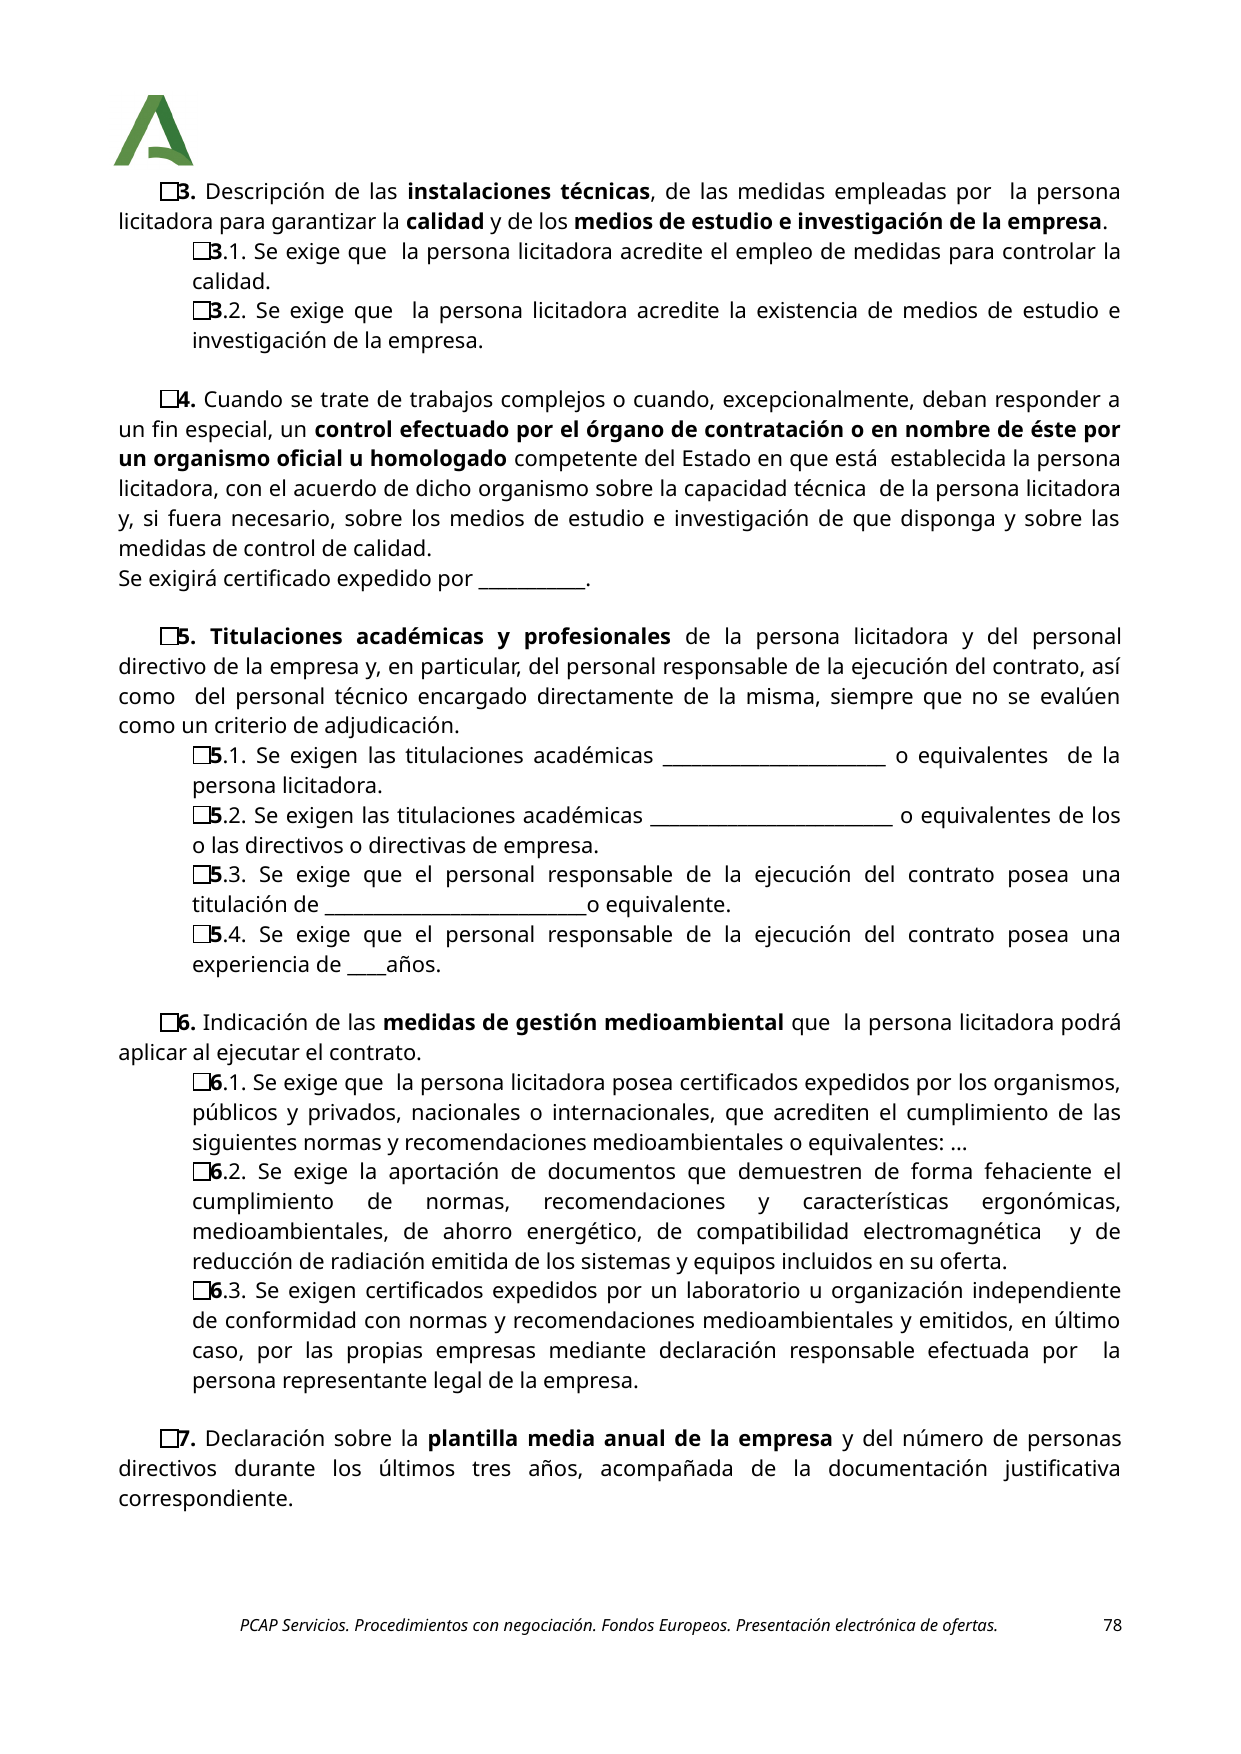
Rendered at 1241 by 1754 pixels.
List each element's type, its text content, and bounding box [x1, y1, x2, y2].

text 5.1. Se exigen las titulaciones académicas _______________________ o equivalentes de la persona licitadora. [192, 740, 1122, 800]
text 3. Descripción de las instalaciones técnicas, de las medidas empleadas por la persona licitadora para garantizar la calidad y de los medios de estudio e investigación de la empresa. [118, 176, 1122, 236]
text 3.1. Se exige que la persona licitadora acredite el empleo de medidas para controlar la calidad. [192, 236, 1122, 296]
picture [109, 91, 198, 170]
text 5.4. Se exige que el personal responsable de la ejecución del contrato posea una experiencia de ____años. [192, 919, 1122, 979]
text 5.3. Se exige que el personal responsable de la ejecución del contrato posea una titulación de ___________________________o equivalente. [192, 859, 1122, 919]
text 5.2. Se exigen las titulaciones académicas _________________________ o equivalentes de los o las directivos o directivas de empresa. [192, 800, 1122, 859]
text 3.2. Se exige que la persona licitadora acredite la existencia de medios de estudio e investigación de la empresa. [192, 296, 1122, 355]
text 7. Declaración sobre la plantilla media anual de la empresa y del número de personas directivos durante los últimos tres años, acompañada de la documentación justificativa correspondiente. [118, 1423, 1122, 1513]
text 5. Titulaciones académicas y profesionales de la persona licitadora y del personal directivo de la empresa y, en particular, del personal responsable de la ejecución del contrato, así como del personal técnico encargado directamente de la misma, siempre que no se evalúen como un criterio de adjudicación. [118, 621, 1122, 740]
text 6.1. Se exige que la persona licitadora posea certificados expedidos por los organismos, públicos y privados, nacionales o internacionales, que acrediten el cumplimiento de las siguientes normas y recomendaciones medioambientales o equivalentes: ... [192, 1067, 1122, 1156]
text 6.2. Se exige la aportación de documentos que demuestren de forma fehaciente el cumplimiento de normas, recomendaciones y características ergonómicas, medioambientales, de ahorro energético, de compatibilidad electromagnética y de reducción de radiación emitida de los sistemas y equipos incluidos en su oferta. [192, 1156, 1122, 1276]
text 6.3. Se exigen certificados expedidos por un laboratorio u organización independiente de conformidad con normas y recomendaciones medioambientales y emitidos, en último caso, por las propias empresas mediante declaración responsable efectuada por la persona representante legal de la empresa. [192, 1276, 1122, 1395]
text 6. Indicación de las medidas de gestión medioambiental que la persona licitadora podrá aplicar al ejecutar el contrato. [118, 1007, 1122, 1067]
text 4. Cuando se trate de trabajos complejos o cuando, excepcionalmente, deban responder a un fin especial, un control efectuado por el órgano de contratación o en nombre de éste por un organismo oficial u homologado competente del Estado en que está establecida la persona licitadora, con el acuerdo de dicho organismo sobre la capacidad técnica de la persona licitadora y, si fuera necesario, sobre los medios de estudio e investigación de que disponga y sobre las medidas de control de calidad. [118, 384, 1122, 563]
text Se exigirá certificado expedido por ___________. [118, 563, 1122, 592]
